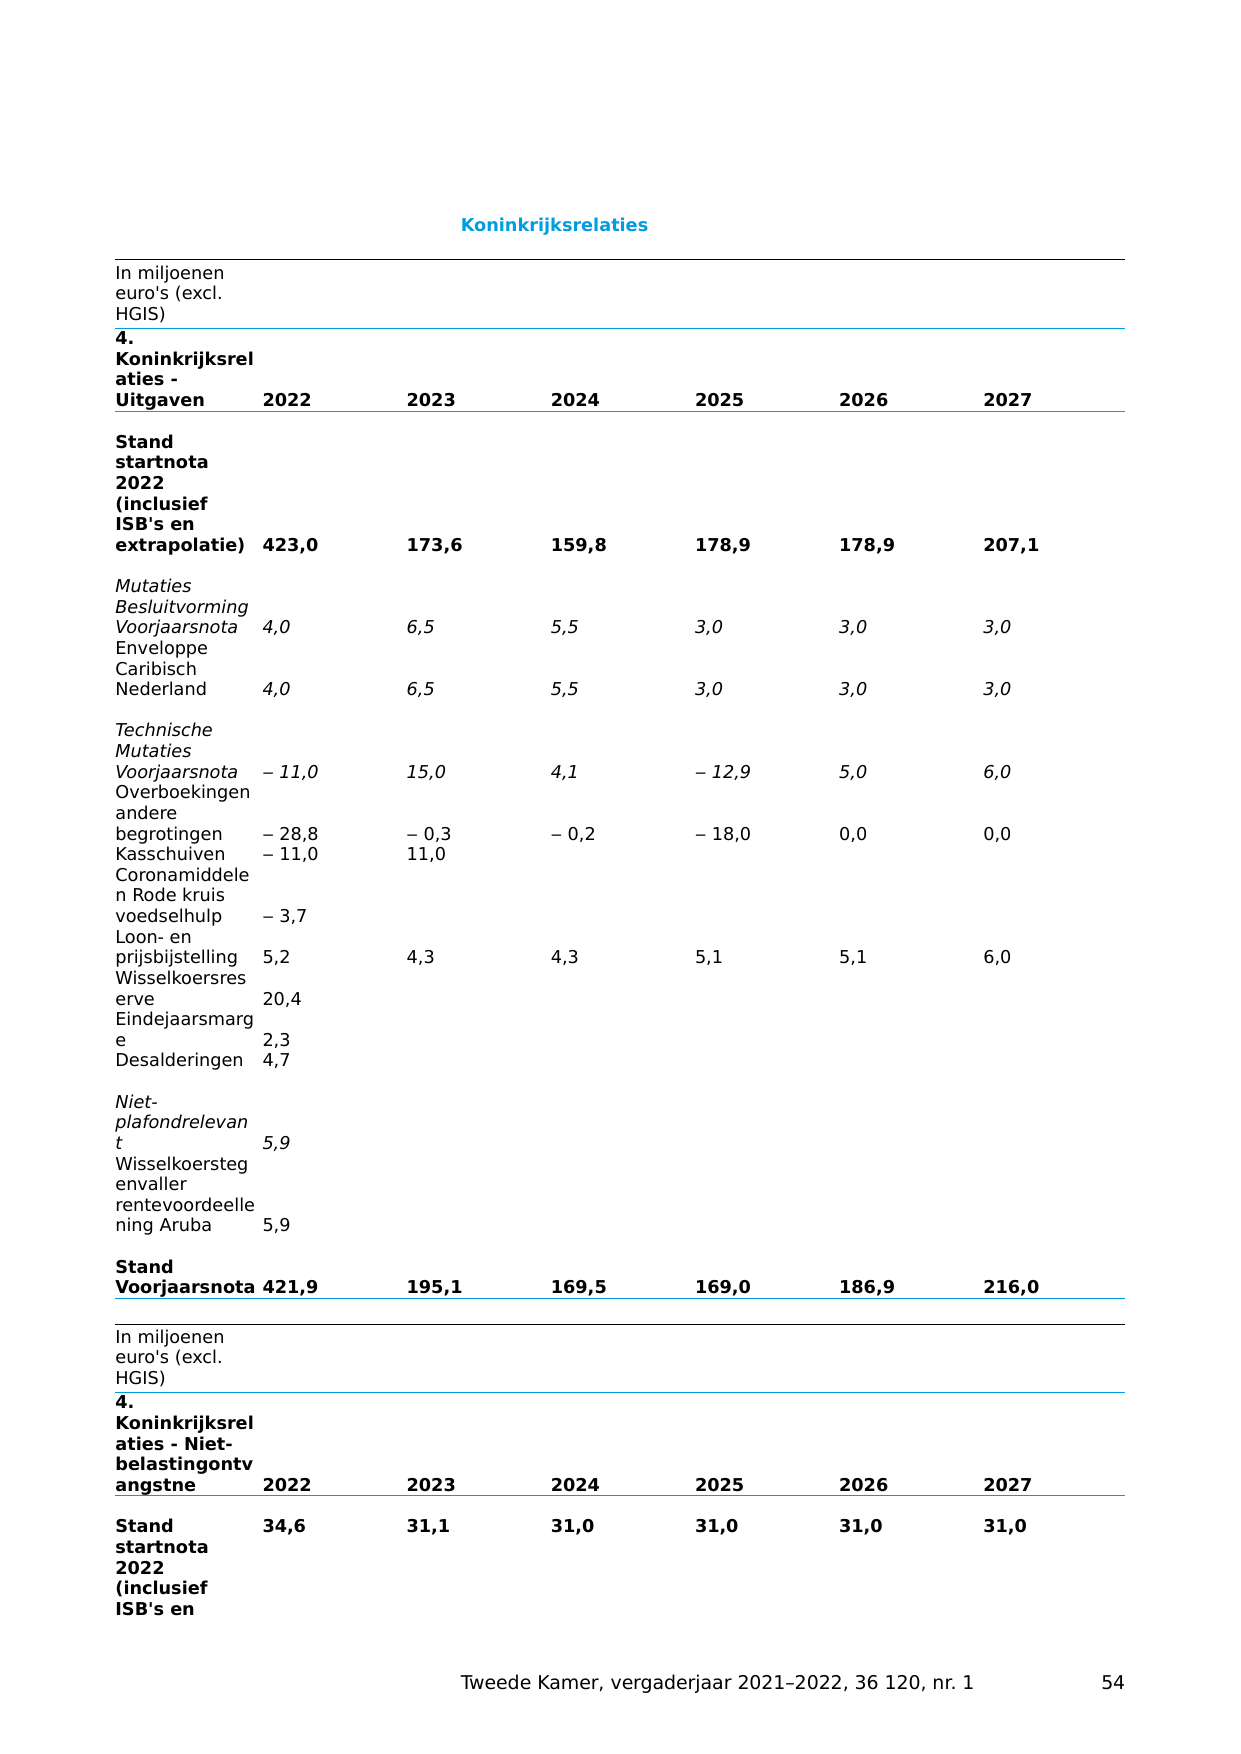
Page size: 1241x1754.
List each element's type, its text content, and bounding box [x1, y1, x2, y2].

table_cell 169,0 [692, 1257, 836, 1298]
table_cell Coronamiddelen Rode kruis voedselhulp [115, 865, 259, 927]
table_cell [548, 1071, 692, 1092]
table_cell [548, 1009, 692, 1050]
table_header [548, 1325, 692, 1392]
table_cell 31,1 [404, 1516, 548, 1619]
table_cell ‒ 12,9 [692, 720, 836, 782]
table_cell [692, 700, 836, 720]
table_cell [836, 1496, 980, 1516]
table_header [404, 260, 548, 327]
table_cell [692, 1050, 836, 1071]
table_cell 0,0 [980, 782, 1125, 844]
table_cell [548, 1154, 692, 1236]
table_cell 6,5 [404, 576, 548, 638]
table_cell [404, 412, 548, 432]
table_cell [548, 555, 692, 576]
table_cell [980, 1009, 1125, 1050]
table_cell [980, 555, 1125, 576]
table_cell [548, 1496, 692, 1516]
table_cell [980, 1496, 1125, 1516]
table_cell 3,0 [692, 638, 836, 700]
table_cell Desalderingen [115, 1050, 259, 1071]
table_header [692, 260, 836, 327]
table_cell 421,9 [259, 1257, 403, 1298]
table_cell Overboekingen andere begrotingen [115, 782, 259, 844]
table_header [692, 1325, 836, 1392]
table_cell [548, 1050, 692, 1071]
table_cell [836, 1050, 980, 1071]
table_cell [836, 968, 980, 1009]
table_cell 5,1 [836, 927, 980, 968]
table_cell 216,0 [980, 1257, 1125, 1298]
table_cell 3,0 [692, 576, 836, 638]
table_cell [404, 1236, 548, 1257]
table_cell 3,0 [980, 576, 1125, 638]
table_cell [980, 968, 1125, 1009]
table_cell 20,4 [259, 968, 403, 1009]
table_cell Enveloppe Caribisch Nederland [115, 638, 259, 700]
table_header In miljoenen euro's (excl. HGIS) [115, 1325, 259, 1392]
table_cell Stand Voorjaarsnota [115, 1257, 259, 1298]
table_cell [548, 700, 692, 720]
table_cell [836, 412, 980, 432]
table_cell [259, 1236, 403, 1257]
table_cell [836, 1071, 980, 1092]
table_cell [980, 1154, 1125, 1236]
table_cell 2023 [404, 1393, 548, 1495]
table_cell 2,3 [259, 1009, 403, 1050]
table_cell [692, 1154, 836, 1236]
table_cell [548, 865, 692, 927]
table_header [980, 1325, 1125, 1392]
table_cell 207,1 [980, 432, 1125, 555]
table_cell [980, 844, 1125, 865]
table_cell ‒ 3,7 [259, 865, 403, 927]
table_cell 169,5 [548, 1257, 692, 1298]
table_cell 2024 [548, 329, 692, 411]
table_cell Wisselkoersreserve [115, 968, 259, 1009]
table_cell Mutaties Besluitvorming Voorjaarsnota [115, 576, 259, 638]
table_cell [259, 700, 403, 720]
table_cell [115, 700, 259, 720]
table_cell [692, 844, 836, 865]
table_cell 4,0 [259, 576, 403, 638]
table_header [548, 260, 692, 327]
table_cell 5,0 [836, 720, 980, 782]
table_cell 3,0 [836, 576, 980, 638]
table_cell [836, 700, 980, 720]
table_cell ‒ 11,0 [259, 720, 403, 782]
table_cell [548, 968, 692, 1009]
table_cell 186,9 [836, 1257, 980, 1298]
table_cell [980, 700, 1125, 720]
table_cell 5,9 [259, 1154, 403, 1236]
table_cell 3,0 [980, 638, 1125, 700]
table_cell [692, 1071, 836, 1092]
table_cell 4,7 [259, 1050, 403, 1071]
table_cell [836, 1154, 980, 1236]
table_cell Stand startnota 2022 (inclusief ISB's en [115, 1516, 259, 1619]
table_cell Eindejaarsmarge [115, 1009, 259, 1050]
table_cell [404, 1496, 548, 1516]
table_cell [692, 968, 836, 1009]
table_cell 4,3 [404, 927, 548, 968]
table_cell 2022 [259, 1393, 403, 1495]
table_header [980, 260, 1125, 327]
table_cell [404, 1071, 548, 1092]
table_cell [404, 1050, 548, 1071]
table_cell [980, 412, 1125, 432]
table_cell Niet-plafondrelevant [115, 1092, 259, 1153]
table_cell [836, 555, 980, 576]
table_cell 6,0 [980, 720, 1125, 782]
table_cell 423,0 [259, 432, 403, 555]
table_cell 4,0 [259, 638, 403, 700]
table_cell 31,0 [692, 1516, 836, 1619]
table_cell 5,5 [548, 576, 692, 638]
table_cell 173,6 [404, 432, 548, 555]
table_cell 6,5 [404, 638, 548, 700]
table_cell ‒ 0,2 [548, 782, 692, 844]
table_cell 31,0 [980, 1516, 1125, 1619]
table_cell [404, 1009, 548, 1050]
table_cell [980, 1092, 1125, 1153]
table_cell [980, 1071, 1125, 1092]
table_cell 2024 [548, 1393, 692, 1495]
table_cell [115, 412, 259, 432]
table_cell [692, 1236, 836, 1257]
table_cell 178,9 [836, 432, 980, 555]
table_cell 5,1 [692, 927, 836, 968]
table_cell 4,3 [548, 927, 692, 968]
table_cell [548, 1092, 692, 1153]
table_cell [836, 844, 980, 865]
table_cell [115, 1236, 259, 1257]
table_header In miljoenen euro's (excl. HGIS) [115, 260, 259, 327]
table_cell [259, 1071, 403, 1092]
table_cell [692, 555, 836, 576]
table_cell [404, 865, 548, 927]
table_cell 2026 [836, 1393, 980, 1495]
table_cell [836, 1092, 980, 1153]
table_cell 6,0 [980, 927, 1125, 968]
table_cell 2025 [692, 1393, 836, 1495]
table_header [259, 260, 403, 327]
table_cell 15,0 [404, 720, 548, 782]
table_cell [692, 1009, 836, 1050]
table_cell 2027 [980, 329, 1125, 411]
table_cell [259, 1496, 403, 1516]
table_cell [404, 1092, 548, 1153]
table_cell 2025 [692, 329, 836, 411]
table_cell ‒ 11,0 [259, 844, 403, 865]
table_header [259, 1325, 403, 1392]
table_cell [548, 844, 692, 865]
table_cell [548, 1236, 692, 1257]
title Koninkrijksrelaties [461, 213, 1125, 236]
table_cell 178,9 [692, 432, 836, 555]
table_cell Wisselkoerstegenvaller rentevoordeellening Aruba [115, 1154, 259, 1236]
table_cell 31,0 [548, 1516, 692, 1619]
table_cell 2022 [259, 329, 403, 411]
table_cell [404, 555, 548, 576]
table_cell 34,6 [259, 1516, 403, 1619]
table_cell ‒ 0,3 [404, 782, 548, 844]
table_cell ‒ 18,0 [692, 782, 836, 844]
table_cell 4. Koninkrijksrelaties - Niet-belastingontvangstne [115, 1393, 259, 1495]
table_cell 2027 [980, 1393, 1125, 1495]
table_cell 5,5 [548, 638, 692, 700]
table_cell 2026 [836, 329, 980, 411]
table_cell ‒ 28,8 [259, 782, 403, 844]
table_cell 4,1 [548, 720, 692, 782]
table_cell [692, 865, 836, 927]
table_cell [980, 1236, 1125, 1257]
table_cell [404, 1154, 548, 1236]
table_cell [115, 1071, 259, 1092]
table_cell [115, 555, 259, 576]
table_cell 195,1 [404, 1257, 548, 1298]
table_cell 5,9 [259, 1092, 403, 1153]
table_cell [692, 412, 836, 432]
table_cell [836, 1236, 980, 1257]
table_cell 11,0 [404, 844, 548, 865]
table_cell Technische Mutaties Voorjaarsnota [115, 720, 259, 782]
table_cell 5,2 [259, 927, 403, 968]
table_cell [980, 865, 1125, 927]
table_cell [259, 412, 403, 432]
table_cell 159,8 [548, 432, 692, 555]
table_cell [692, 1092, 836, 1153]
table_cell [115, 1496, 259, 1516]
table_cell Loon- en prijsbijstelling [115, 927, 259, 968]
table_cell [548, 412, 692, 432]
table_cell [836, 865, 980, 927]
table_header [836, 1325, 980, 1392]
table_cell [404, 700, 548, 720]
table_cell [980, 1050, 1125, 1071]
table_cell Kasschuiven [115, 844, 259, 865]
table_cell [259, 555, 403, 576]
table_cell 0,0 [836, 782, 980, 844]
table_header [836, 260, 980, 327]
table_cell 3,0 [836, 638, 980, 700]
table_cell [836, 1009, 980, 1050]
table_cell 4. Koninkrijksrelaties - Uitgaven [115, 329, 259, 411]
table_cell [404, 968, 548, 1009]
table_cell [692, 1496, 836, 1516]
table_header [404, 1325, 548, 1392]
table_cell 2023 [404, 329, 548, 411]
table_cell 31,0 [836, 1516, 980, 1619]
table_cell Stand startnota 2022 (inclusief ISB's en extrapolatie) [115, 432, 259, 555]
